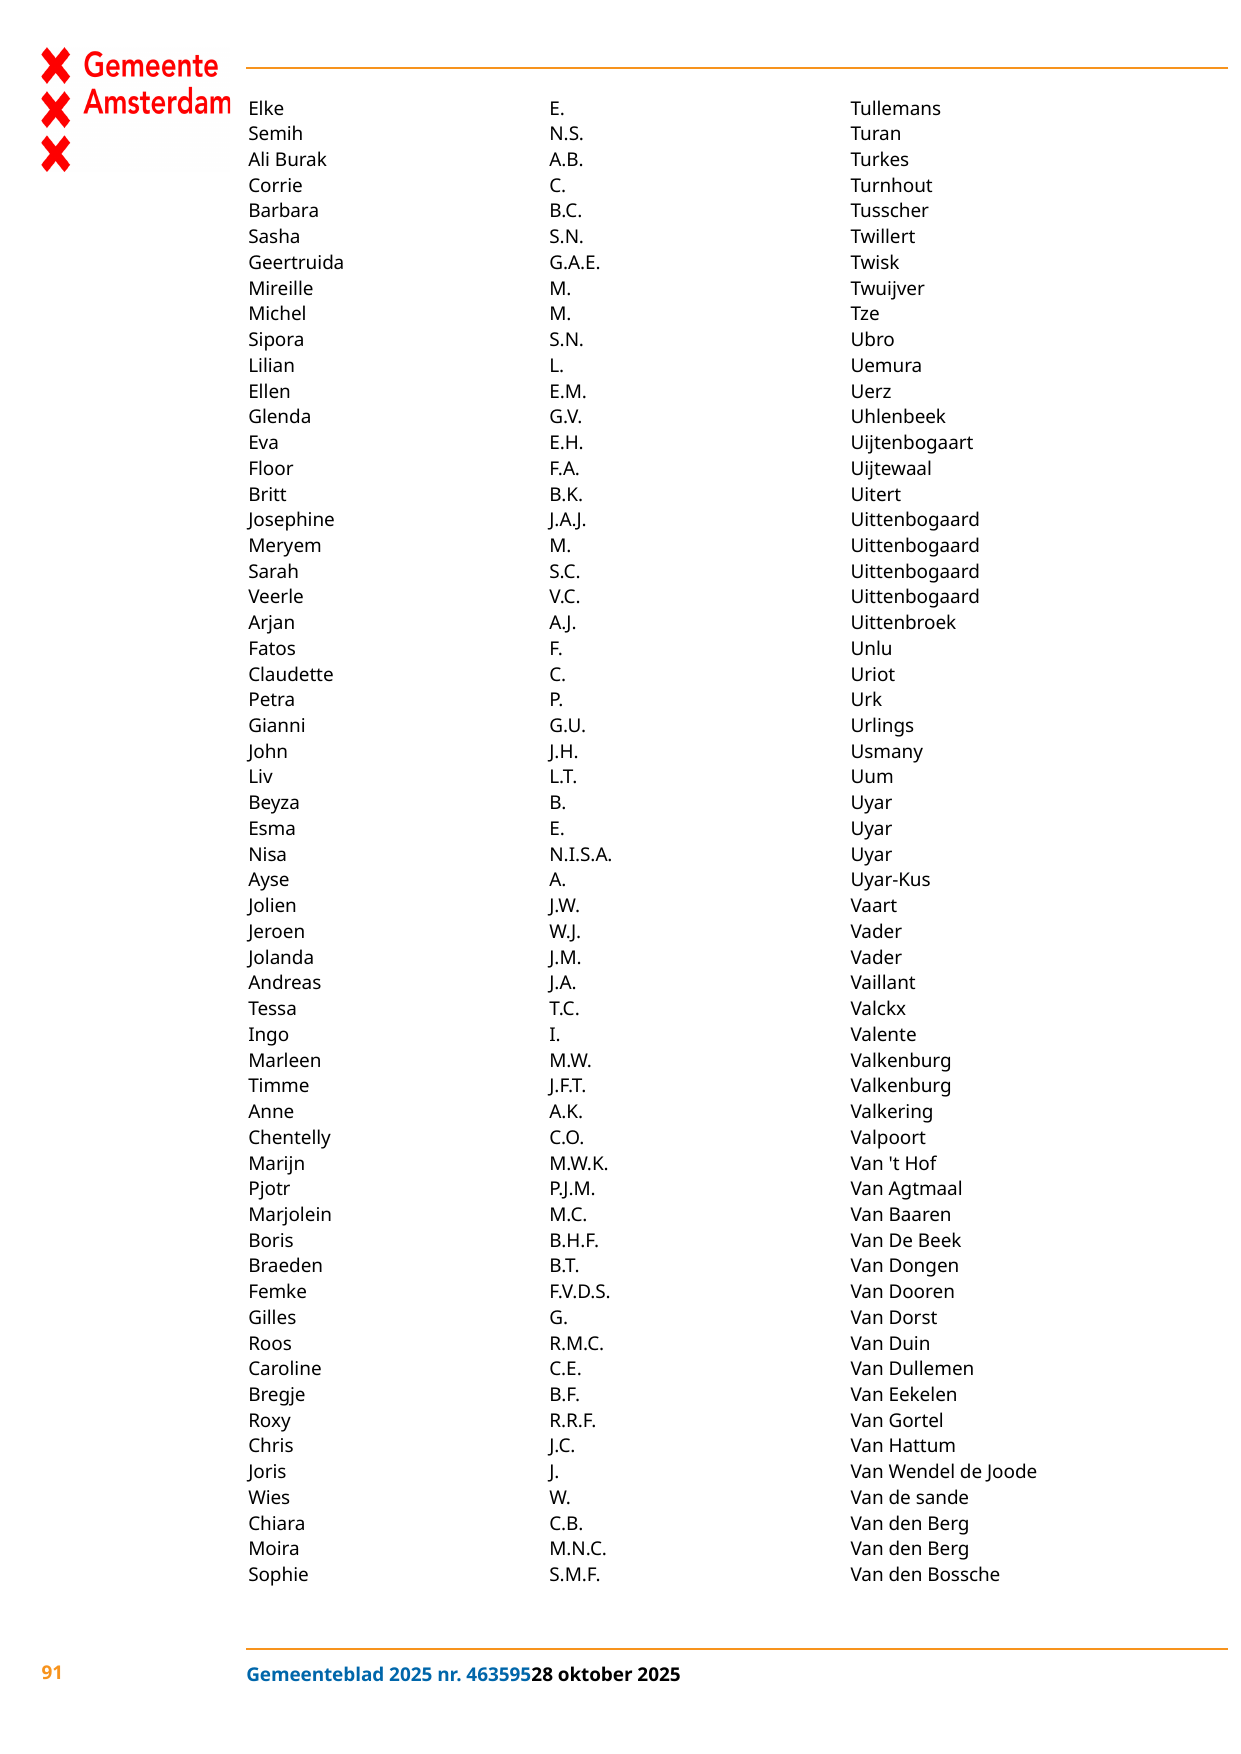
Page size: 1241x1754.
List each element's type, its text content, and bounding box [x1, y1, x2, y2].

table_cell Uhlenbeek [850, 404, 1152, 429]
table_cell G.V. [549, 404, 850, 429]
table_cell B. [549, 790, 850, 815]
table_cell Bregje [248, 1381, 549, 1407]
table_cell Glenda [248, 404, 549, 429]
table_cell Jeroen [248, 918, 549, 944]
table_cell Esma [248, 815, 549, 841]
table_cell Uittenbogaard [850, 584, 1152, 609]
table_cell Arjan [248, 609, 549, 635]
table_cell Van de sande [850, 1484, 1152, 1510]
table_cell M. [549, 275, 850, 301]
table_cell F.V.D.S. [549, 1278, 850, 1304]
table_cell Van Eekelen [850, 1381, 1152, 1407]
table_cell Sipora [248, 326, 549, 352]
table_cell A.J. [549, 609, 850, 635]
table_cell Unlu [850, 635, 1152, 661]
table_cell J.H. [549, 738, 850, 764]
table_cell L. [549, 352, 850, 378]
table_cell J. [549, 1459, 850, 1484]
table_cell Braeden [248, 1253, 549, 1278]
table_cell Van Dorst [850, 1304, 1152, 1330]
table_cell Joris [248, 1459, 549, 1484]
table_cell Uijtenbogaart [850, 429, 1152, 455]
table_cell B.K. [549, 481, 850, 506]
table_cell G.U. [549, 712, 850, 738]
table_cell Timme [248, 1073, 549, 1098]
table_cell Uittenbogaard [850, 532, 1152, 558]
table_cell Valpoort [850, 1124, 1152, 1150]
table_cell Uerz [850, 378, 1152, 403]
table_cell Uriot [850, 661, 1152, 687]
table_cell Boris [248, 1227, 549, 1253]
table_cell Andreas [248, 970, 549, 995]
table_cell Petra [248, 687, 549, 712]
table_cell Uyar [850, 790, 1152, 815]
table_cell Urk [850, 687, 1152, 712]
table_cell Uyar [850, 815, 1152, 841]
table_cell Ellen [248, 378, 549, 403]
table_cell Van Duin [850, 1330, 1152, 1356]
table_cell Jolien [248, 893, 549, 918]
table_cell Tusscher [850, 198, 1152, 223]
table_cell Elke [248, 95, 549, 121]
table_cell F.A. [549, 455, 850, 481]
table_cell A.B. [549, 146, 850, 172]
table_cell Uittenbogaard [850, 506, 1152, 532]
table_cell Van Dongen [850, 1253, 1152, 1278]
table_cell S.M.F. [549, 1561, 850, 1587]
table_cell Valckx [850, 995, 1152, 1021]
table_cell E. [549, 815, 850, 841]
table_cell J.A.J. [549, 506, 850, 532]
table_cell Sasha [248, 224, 549, 249]
table_cell Van Dooren [850, 1278, 1152, 1304]
table_cell J.A. [549, 970, 850, 995]
table_cell C. [549, 661, 850, 687]
table_cell Tessa [248, 995, 549, 1021]
table_cell Twuijver [850, 275, 1152, 301]
table_cell Uittenbroek [850, 609, 1152, 635]
table_cell Beyza [248, 790, 549, 815]
table_cell J.F.T. [549, 1073, 850, 1098]
picture [41, 47, 231, 172]
table_cell A.K. [549, 1098, 850, 1124]
table_cell T.C. [549, 995, 850, 1021]
table_cell Van den Bossche [850, 1561, 1152, 1587]
table_cell N.S. [549, 121, 850, 146]
table_cell Ingo [248, 1021, 549, 1047]
table_cell Marleen [248, 1047, 549, 1072]
table_cell M.W.K. [549, 1150, 850, 1175]
table_cell Femke [248, 1278, 549, 1304]
table_cell Van Agtmaal [850, 1175, 1152, 1201]
table_cell Corrie [248, 172, 549, 198]
table_cell G. [549, 1304, 850, 1330]
table_cell F. [549, 635, 850, 661]
table_cell V.C. [549, 584, 850, 609]
table_cell P. [549, 687, 850, 712]
table_cell Meryem [248, 532, 549, 558]
table_cell Van Gortel [850, 1407, 1152, 1433]
table_cell M.W. [549, 1047, 850, 1072]
table_cell M.N.C. [549, 1536, 850, 1561]
table_cell Turkes [850, 146, 1152, 172]
table_cell E.H. [549, 429, 850, 455]
table_cell Uitert [850, 481, 1152, 506]
table_cell Uittenbogaard [850, 558, 1152, 584]
table_cell Liv [248, 764, 549, 789]
table_cell Ayse [248, 867, 549, 892]
table_cell Vaart [850, 893, 1152, 918]
table_cell J.M. [549, 944, 850, 969]
table_cell Sophie [248, 1561, 549, 1587]
table_cell B.C. [549, 198, 850, 223]
table_cell Claudette [248, 661, 549, 687]
table_cell Uyar [850, 841, 1152, 867]
table_cell Roxy [248, 1407, 549, 1433]
table_cell P.J.M. [549, 1175, 850, 1201]
table_cell W.J. [549, 918, 850, 944]
table_cell Chentelly [248, 1124, 549, 1150]
table_cell Barbara [248, 198, 549, 223]
table_cell Vaillant [850, 970, 1152, 995]
table_cell Moira [248, 1536, 549, 1561]
table_cell R.R.F. [549, 1407, 850, 1433]
table_cell Marijn [248, 1150, 549, 1175]
table_cell A. [549, 867, 850, 892]
table_cell E. [549, 95, 850, 121]
table_cell Mireille [248, 275, 549, 301]
table_cell Vader [850, 918, 1152, 944]
table_cell Van den Berg [850, 1536, 1152, 1561]
table_cell Van Baaren [850, 1201, 1152, 1227]
table_cell Pjotr [248, 1175, 549, 1201]
table_cell Geertruida [248, 249, 549, 275]
table_cell C.O. [549, 1124, 850, 1150]
table_cell R.M.C. [549, 1330, 850, 1356]
table_cell Urlings [850, 712, 1152, 738]
table_cell J.C. [549, 1433, 850, 1458]
table_cell C. [549, 172, 850, 198]
table_cell C.E. [549, 1356, 850, 1381]
table_cell M. [549, 532, 850, 558]
table_cell Semih [248, 121, 549, 146]
table_cell Nisa [248, 841, 549, 867]
table_cell Josephine [248, 506, 549, 532]
table_cell Ali Burak [248, 146, 549, 172]
table_cell Jolanda [248, 944, 549, 969]
table_cell Usmany [850, 738, 1152, 764]
table_cell Van Hattum [850, 1433, 1152, 1458]
table_cell Chris [248, 1433, 549, 1458]
table_cell Fatos [248, 635, 549, 661]
table_cell Tullemans [850, 95, 1152, 121]
table_cell Turan [850, 121, 1152, 146]
table_cell Roos [248, 1330, 549, 1356]
table_cell N.I.S.A. [549, 841, 850, 867]
table_cell Valkenburg [850, 1073, 1152, 1098]
table_cell E.M. [549, 378, 850, 403]
table_cell B.F. [549, 1381, 850, 1407]
table_cell Turnhout [850, 172, 1152, 198]
table_cell Uyar-Kus [850, 867, 1152, 892]
table_cell Van Wendel de Joode [850, 1459, 1152, 1484]
table_cell G.A.E. [549, 249, 850, 275]
table_cell Van den Berg [850, 1510, 1152, 1536]
table_cell Anne [248, 1098, 549, 1124]
table_cell J.W. [549, 893, 850, 918]
table_cell Van 't Hof [850, 1150, 1152, 1175]
table_cell John [248, 738, 549, 764]
table_cell Van De Beek [850, 1227, 1152, 1253]
table_cell Gilles [248, 1304, 549, 1330]
table_cell S.N. [549, 224, 850, 249]
table_cell Lilian [248, 352, 549, 378]
table_cell Chiara [248, 1510, 549, 1536]
table_cell S.C. [549, 558, 850, 584]
table_cell Valkenburg [850, 1047, 1152, 1072]
table_cell Ubro [850, 326, 1152, 352]
table_cell Van Dullemen [850, 1356, 1152, 1381]
table_cell Uum [850, 764, 1152, 789]
table_cell Michel [248, 301, 549, 326]
table_cell I. [549, 1021, 850, 1047]
table_cell Tze [850, 301, 1152, 326]
table_cell Veerle [248, 584, 549, 609]
table_cell Valente [850, 1021, 1152, 1047]
table_cell Marjolein [248, 1201, 549, 1227]
table_cell Twillert [850, 224, 1152, 249]
table_cell B.H.F. [549, 1227, 850, 1253]
table_cell Wies [248, 1484, 549, 1510]
table_cell C.B. [549, 1510, 850, 1536]
table_cell Eva [248, 429, 549, 455]
table_cell L.T. [549, 764, 850, 789]
table_cell B.T. [549, 1253, 850, 1278]
table_cell S.N. [549, 326, 850, 352]
table_cell M. [549, 301, 850, 326]
table_cell Floor [248, 455, 549, 481]
table_cell Vader [850, 944, 1152, 969]
table_cell M.C. [549, 1201, 850, 1227]
table_cell Sarah [248, 558, 549, 584]
table_cell Caroline [248, 1356, 549, 1381]
table_cell Gianni [248, 712, 549, 738]
table_cell Uijtewaal [850, 455, 1152, 481]
table_cell Twisk [850, 249, 1152, 275]
table_cell Britt [248, 481, 549, 506]
table_cell Uemura [850, 352, 1152, 378]
table_cell Valkering [850, 1098, 1152, 1124]
table_cell W. [549, 1484, 850, 1510]
